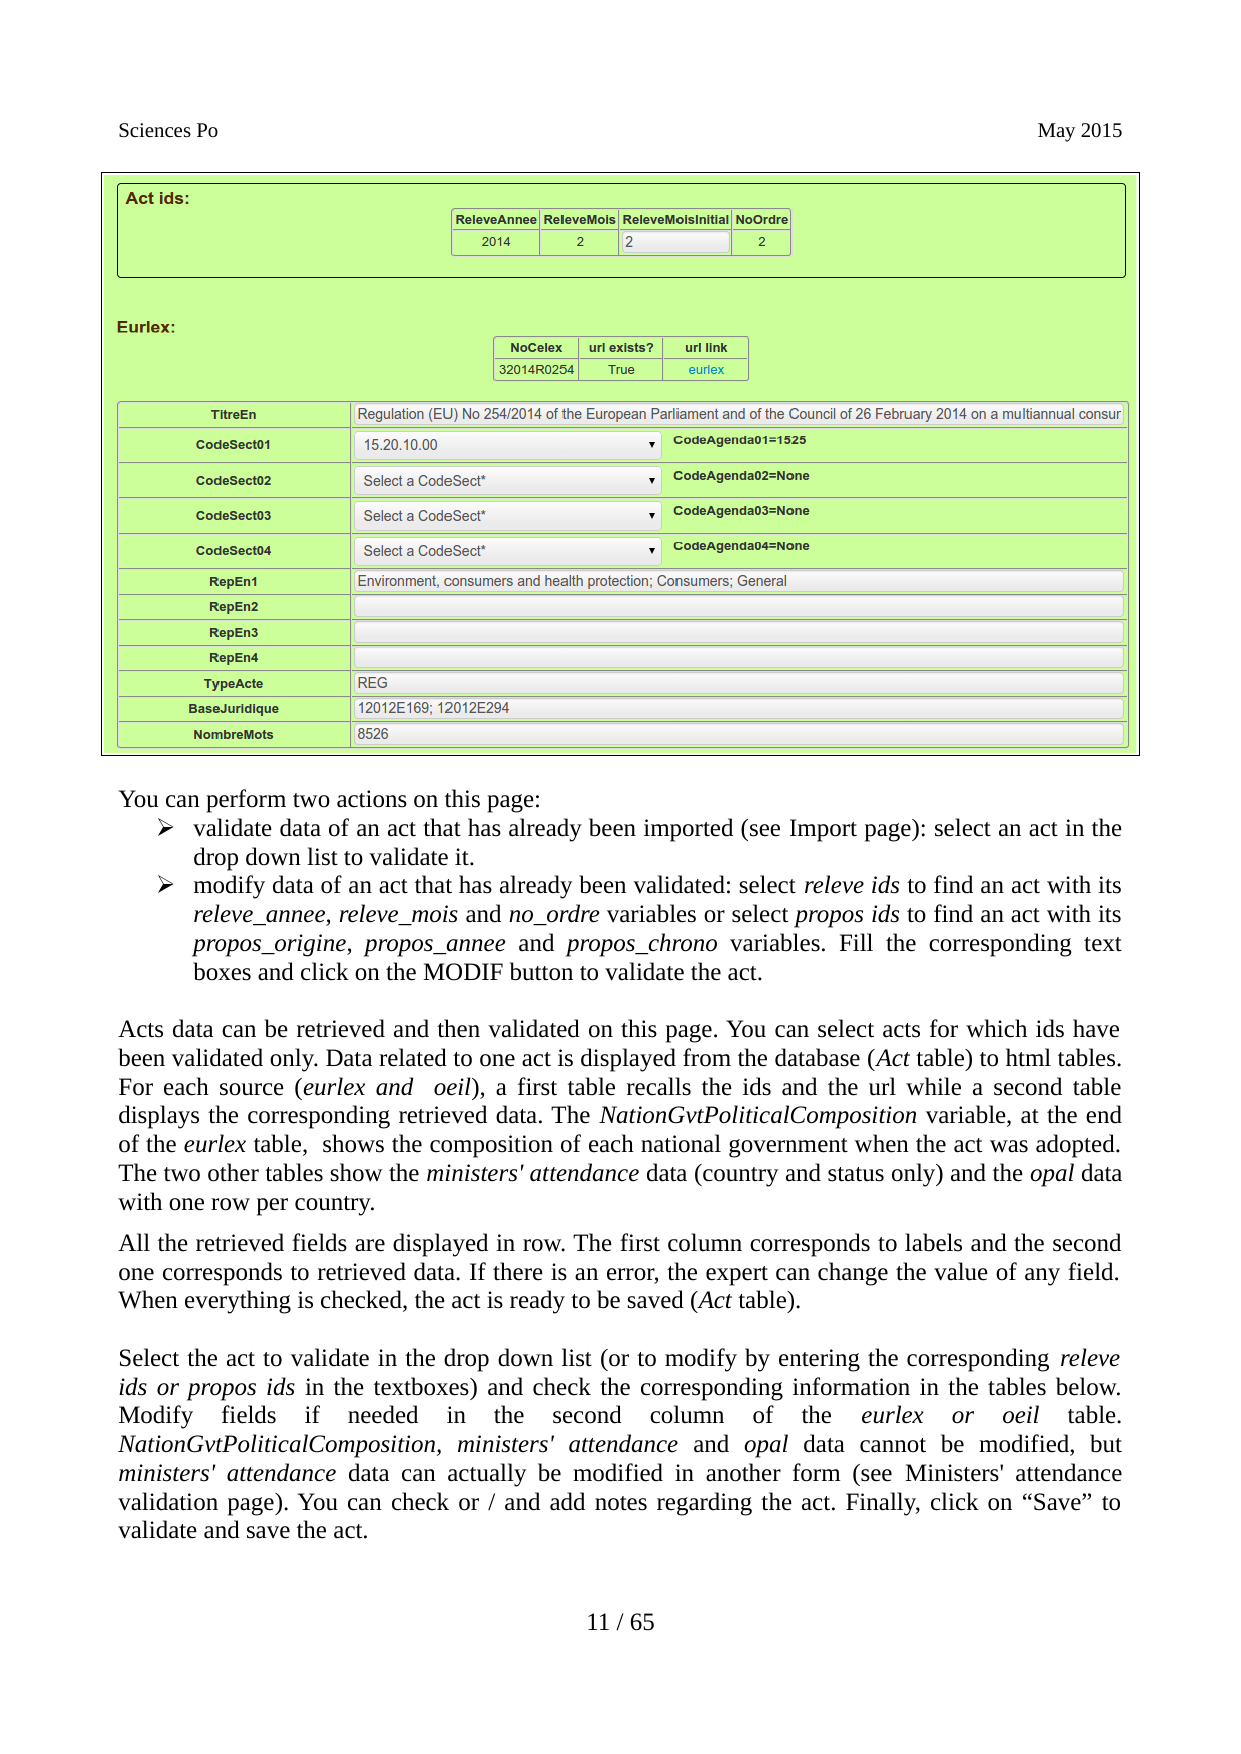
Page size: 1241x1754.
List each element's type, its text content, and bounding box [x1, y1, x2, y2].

list modify data of an act that has already been validated: select releve ids to find an act with its releve_annee, releve_mois and no_ordre variables or select propos ids to find an act with its propos_origine, propos_annee and propos_chrono variables. Fill the corresponding text boxes and click on the MODIF button to validate the act. [156, 871, 1122, 986]
text Select the act to validate in the drop down list (or to modify by entering the corresponding releve ids or propos ids in the textboxes) and check the corresponding information in the tables below. Modify fields if needed in the second column of the eurlex or oeil table. NationGvtPoliticalComposition, ministers' attendance and opal data cannot be modified, but ministers' attendance data can actually be modified in another form (see Ministers' attendance validation page). You can check or / and add notes regarding the act. Finally, click on “Save” to validate and save the act. [118, 1343, 1122, 1544]
picture [104, 175, 1137, 753]
text Acts data can be retrieved and then validated on this page. You can select acts for which ids have been validated only. Data related to one act is displayed from the database (Act table) to html tables. For each source (eurlex and oeil), a first table recalls the ids and the url while a second table displays the corresponding retrieved data. The NationGvtPoliticalComposition variable, at the end of the eurlex table, shows the composition of each national government when the act was adopted. The two other tables show the ministers' attendance data (country and status only) and the opal data with one row per country. [118, 1014, 1122, 1216]
text You can perform two actions on this page: [118, 784, 1122, 813]
text All the retrieved fields are displayed in row. The first column corresponds to labels and the second one corresponds to retrieved data. If there is an error, the expert can change the value of any field. When everything is checked, the act is ready to be saved (Act table). [118, 1228, 1122, 1314]
list validate data of an act that has already been imported (see Import page): select an act in the drop down list to validate it. [156, 813, 1122, 871]
